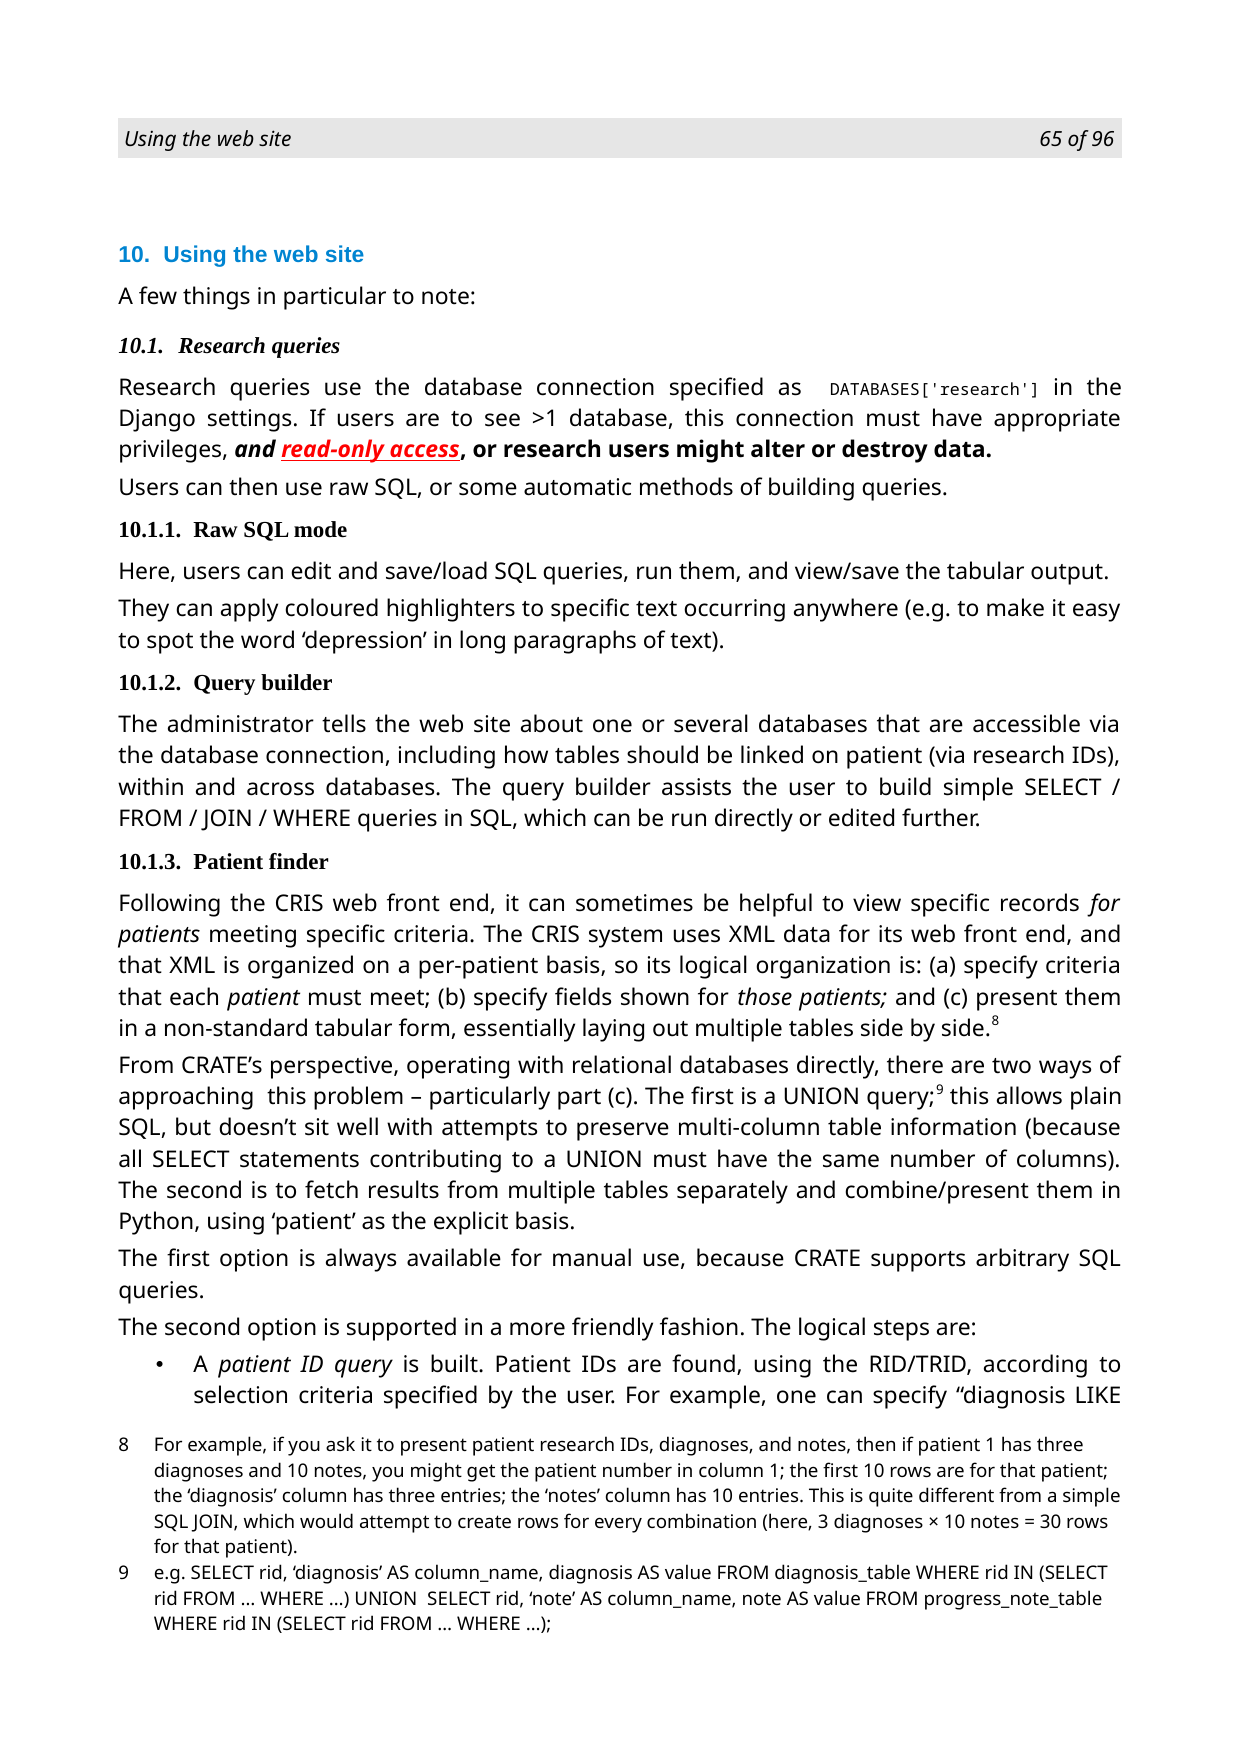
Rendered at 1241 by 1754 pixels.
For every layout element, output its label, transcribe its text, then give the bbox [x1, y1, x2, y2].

subtitle Using the web site [118, 241, 1122, 267]
list A patient ID query is built. Patient IDs are found, using the RID/TRID, according to selection criteria specified by the user. For example, one can specify “diagnosis LIKE [156, 1348, 1122, 1410]
text From CRATE’s perspective, operating with relational databases directly, there are two ways of approaching this problem – particularly part (c). The first is a UNION query; this allows plain SQL, but doesn’t sit well with attempts to preserve multi-column table information (because all SELECT statements contributing to a UNION must have the same number of columns). The second is to fetch results from multiple tables separately and combine/present them in Python, using ‘patient’ as the explicit basis. [118, 1049, 1122, 1236]
text Here, users can edit and save/load SQL queries, run them, and view/save the tabular output. [118, 555, 1122, 586]
text The second option is supported in a more friendly fashion. The logical steps are: [118, 1311, 1122, 1342]
text The first option is always available for manual use, because CRATE supports arbitrary SQL queries. [118, 1242, 1122, 1305]
subtitle Patient finder [118, 848, 1122, 874]
subtitle Query builder [118, 669, 1122, 696]
text e.g. SELECT rid, ‘diagnosis’ AS column_name, diagnosis AS value FROM diagnosis_table WHERE rid IN (SELECT rid FROM … WHERE …) UNION SELECT rid, ‘note’ AS column_name, note AS value FROM progress_note_table WHERE rid IN (SELECT rid FROM … WHERE …); [118, 1559, 1122, 1636]
text Users can then use raw SQL, or some automatic methods of building queries. [118, 470, 1122, 502]
subtitle Raw SQL mode [118, 516, 1122, 543]
text They can apply coloured highlighters to specific text occurring anywhere (e.g. to make it easy to spot the word ‘depression’ in long paragraphs of text). [118, 592, 1122, 655]
text A few things in particular to note: [118, 280, 1122, 311]
text Research queries use the database connection specified as DATABASES['research'] in the Django settings. If users are to see >1 database, this connection must have appropriate privileges, and read-only access, or research users might alter or destroy data. [118, 371, 1122, 464]
text For example, if you ask it to present patient research IDs, diagnoses, and notes, then if patient 1 has three diagnoses and 10 notes, you might get the patient number in column 1; the first 10 rows are for that patient; the ‘diagnosis’ column has three entries; the ‘notes’ column has 10 entries. This is quite different from a simple SQL JOIN, which would attempt to create rows for every combination (here, 3 diagnoses × 10 notes = 30 rows for that patient). [118, 1432, 1122, 1559]
subtitle Research queries [118, 332, 1122, 358]
text Following the CRIS web front end, it can sometimes be helpful to view specific records for patients meeting specific criteria. The CRIS system uses XML data for its web front end, and that XML is organized on a per-patient basis, so its logical organization is: (a) specify criteria that each patient must meet; (b) specify fields shown for those patients; and (c) present them in a non-standard tabular form, essentially laying out multiple tables side by side. [118, 887, 1122, 1043]
text The administrator tells the web site about one or several databases that are accessible via the database connection, including how tables should be linked on patient (via research IDs), within and across databases. The query builder assists the user to build simple SELECT / FROM / JOIN / WHERE queries in SQL, which can be run directly or edited further. [118, 708, 1122, 833]
